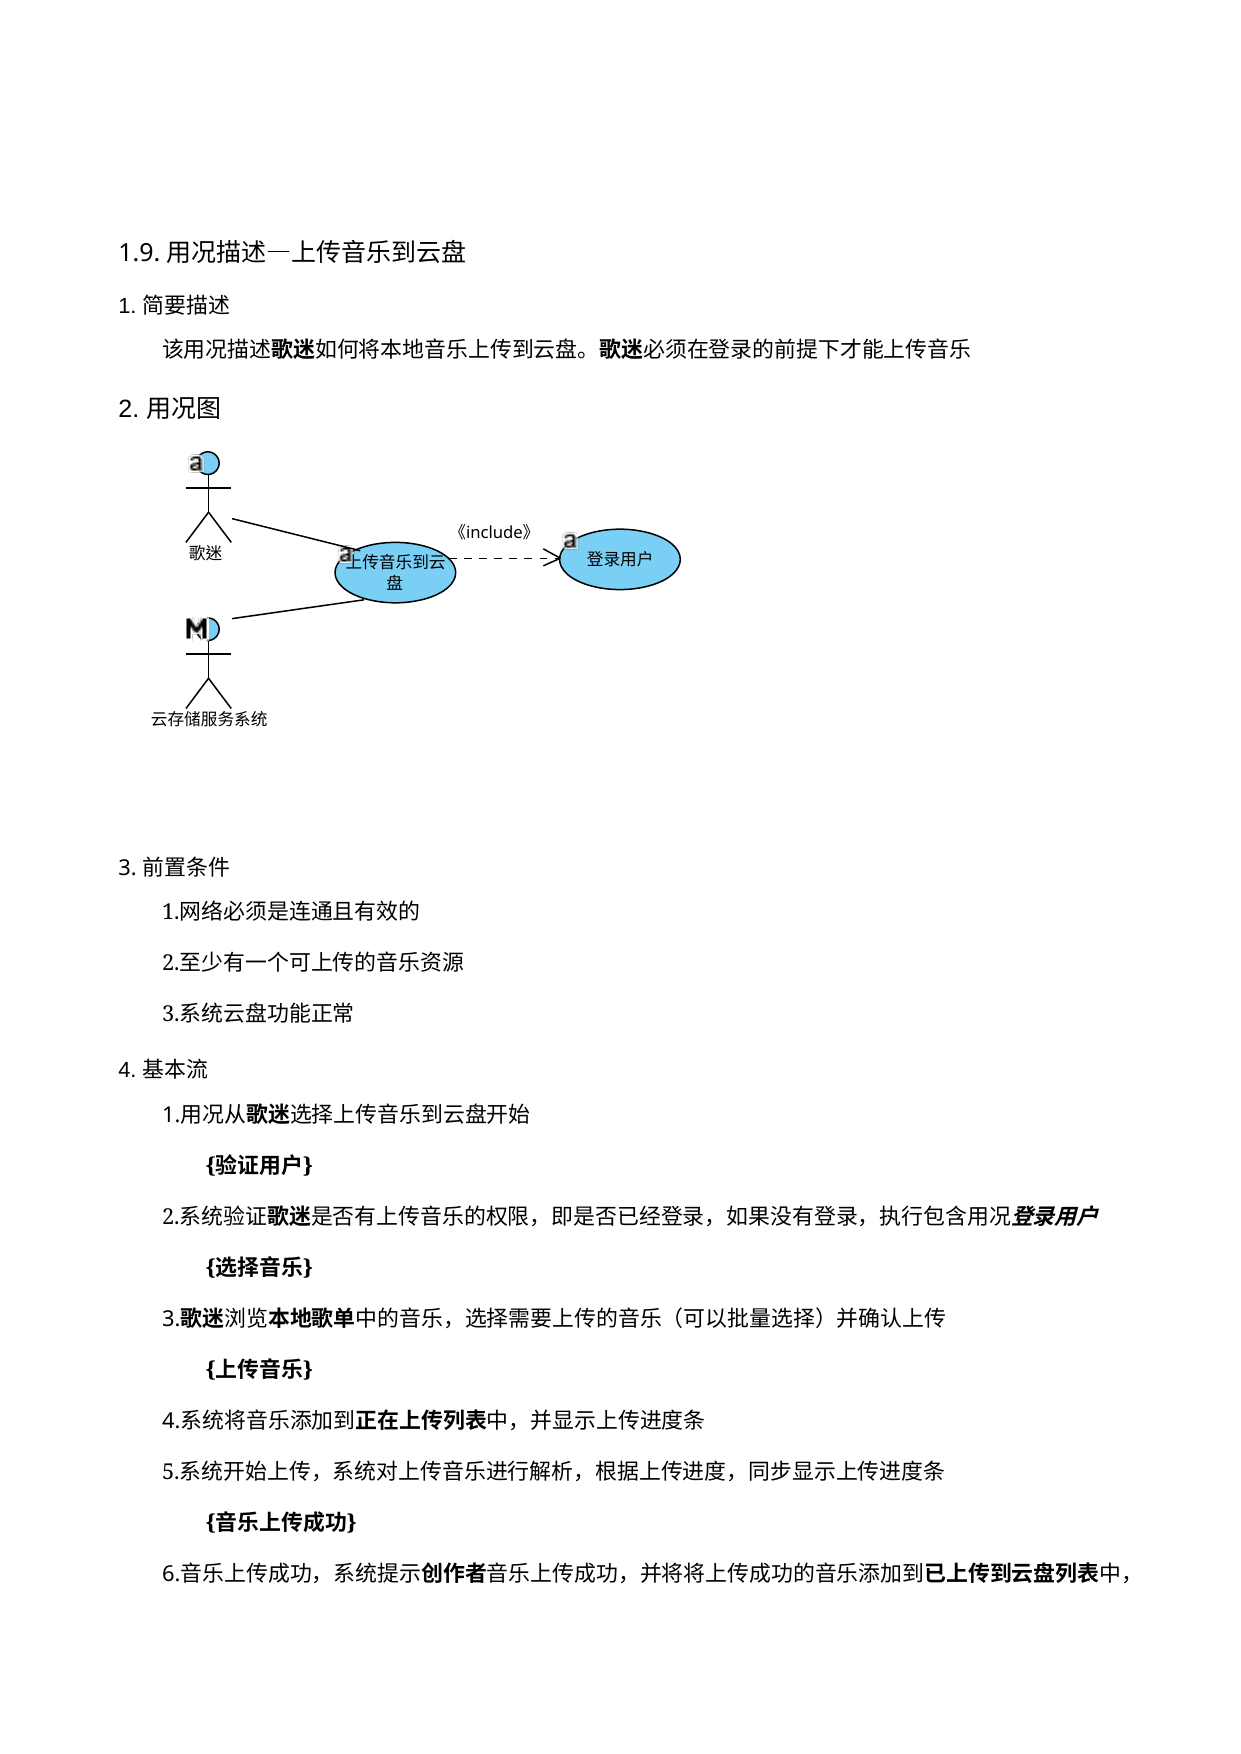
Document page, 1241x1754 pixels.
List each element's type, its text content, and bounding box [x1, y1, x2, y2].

text {音乐上传成功} [118, 1505, 1122, 1537]
text 该用况描述歌迷如何将本地音乐上传到云盘。歌迷必须在登录的前提下才能上传音乐 [118, 332, 1122, 364]
text 1.网络必须是连通且有效的 [118, 894, 1122, 926]
text 4.系统将音乐添加到正在上传列表中，并显示上传进度条 [118, 1403, 1122, 1435]
text 5.系统开始上传，系统对上传音乐进行解析，根据上传进度，同步显示上传进度条 [118, 1454, 1122, 1486]
subtitle 基本流 [118, 1052, 1122, 1084]
text 1.用况从歌迷选择上传音乐到云盘开始 [118, 1097, 1122, 1129]
text 3.系统云盘功能正常 [118, 996, 1122, 1028]
text {验证用户} [118, 1148, 1122, 1180]
subtitle 用况描述—上传音乐到云盘 [118, 233, 1122, 269]
text 2.至少有一个可上传的音乐资源 [118, 945, 1122, 977]
subtitle 前置条件 [118, 849, 1122, 881]
text 3.歌迷浏览本地歌单中的音乐，选择需要上传的音乐（可以批量选择）并确认上传 [118, 1301, 1122, 1333]
text 6.音乐上传成功，系统提示创作者音乐上传成功，并将将上传成功的音乐添加到已上传到云盘列表中， [118, 1556, 1122, 1588]
text 2.系统验证歌迷是否有上传音乐的权限，即是否已经登录，如果没有登录，执行包含用况登录用户 [118, 1199, 1122, 1231]
subtitle 用况图 [118, 388, 1122, 424]
subtitle 简要描述 [118, 288, 1122, 319]
text {上传音乐} [118, 1352, 1122, 1384]
text {选择音乐} [118, 1250, 1122, 1282]
